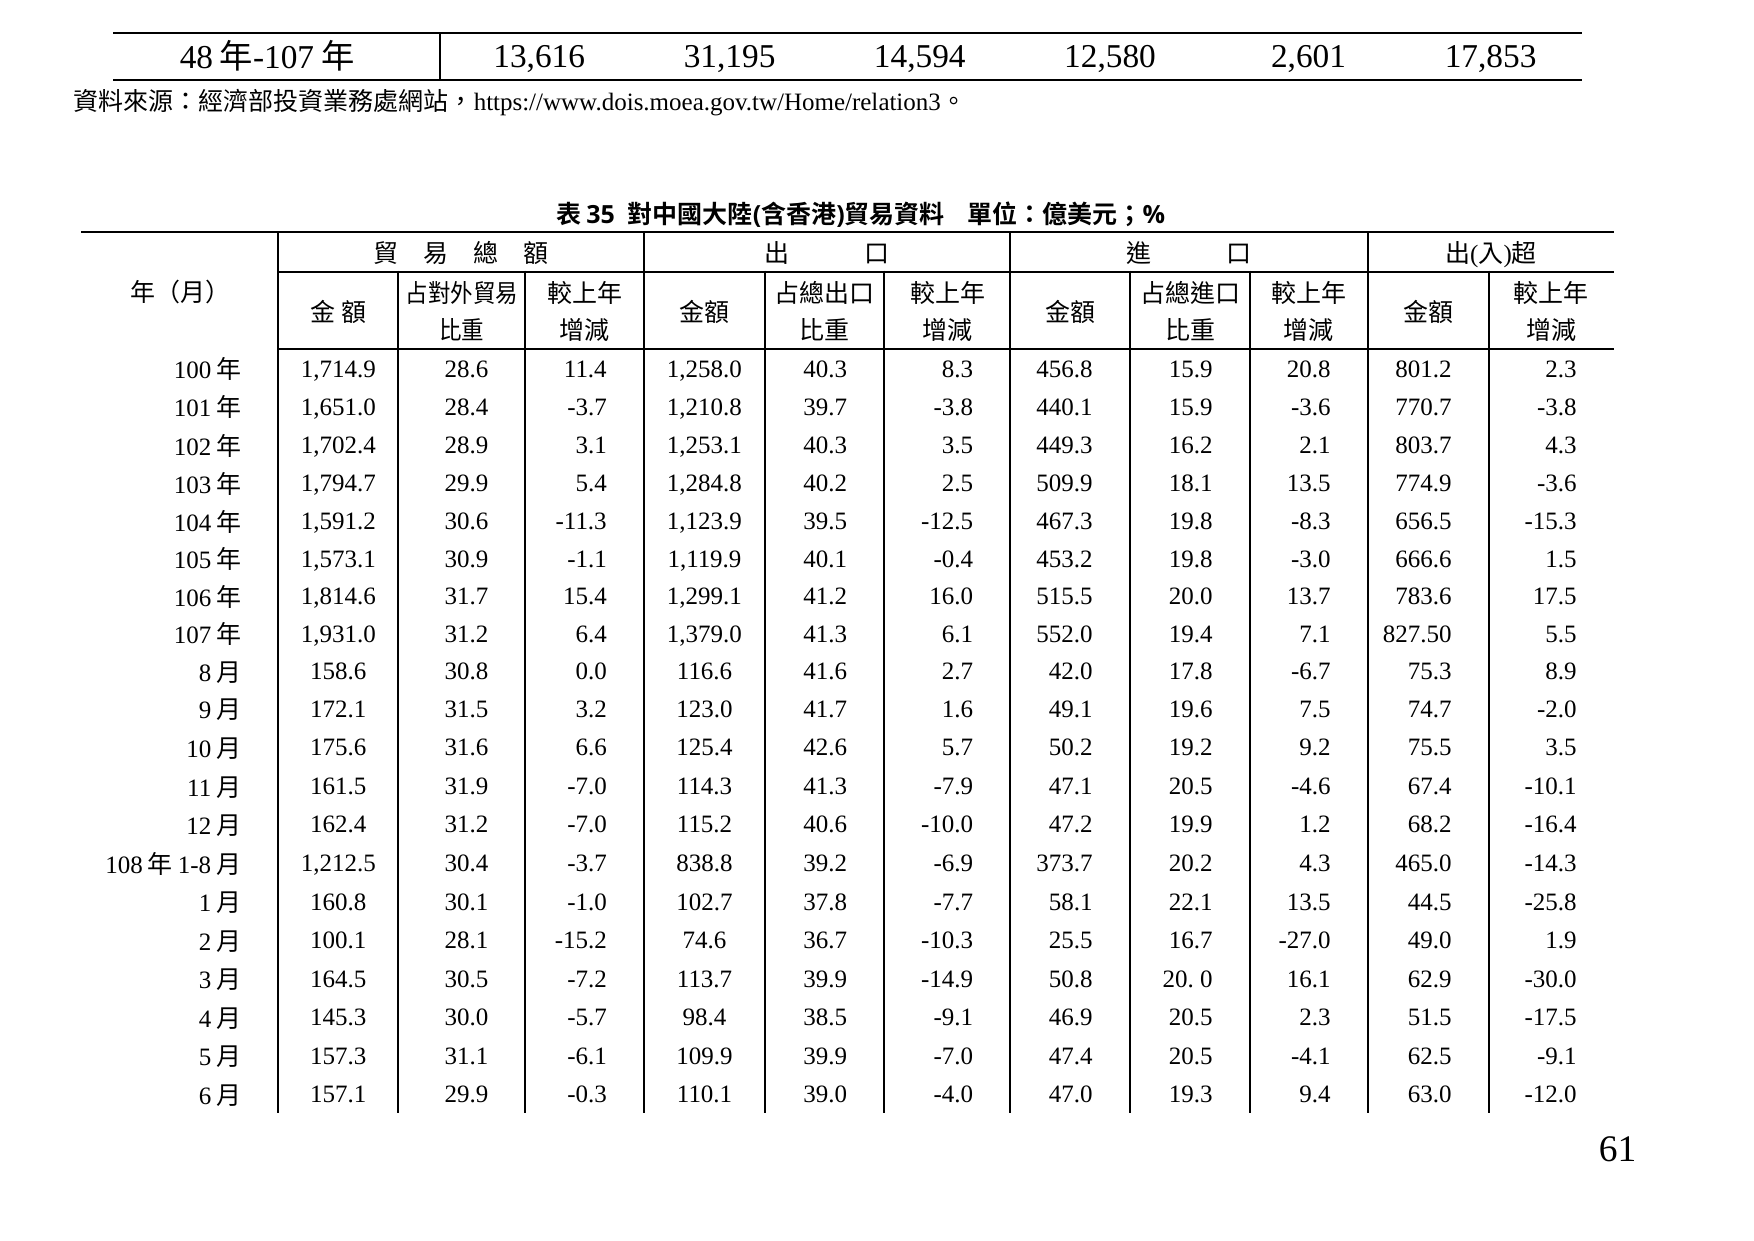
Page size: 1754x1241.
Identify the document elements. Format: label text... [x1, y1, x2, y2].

table_cell 39.7 [766, 387, 883, 426]
table_cell -10.0 [885, 806, 1009, 843]
table_cell 774.9 [1369, 464, 1488, 503]
table_cell 1,299.1 [645, 578, 764, 615]
table_cell 30.4 [399, 844, 524, 882]
table_cell 47.2 [1011, 806, 1129, 843]
table_cell 1,253.1 [645, 426, 764, 464]
table_cell 12,580 [1011, 34, 1201, 79]
table_cell 5.4 [526, 464, 643, 503]
table_cell 114.3 [645, 767, 764, 805]
table_cell 1,119.9 [645, 540, 764, 578]
table_cell 783.6 [1369, 578, 1488, 615]
table_cell -6.7 [1251, 653, 1367, 690]
table_cell -7.0 [526, 806, 643, 843]
table_cell 31.6 [399, 729, 524, 766]
table_cell -6.9 [885, 844, 1009, 882]
table_cell 37.8 [766, 883, 883, 920]
table_cell 7.1 [1251, 615, 1367, 653]
table_cell 2月 [81, 921, 277, 959]
table_cell 39.5 [766, 503, 883, 540]
table_cell 20. 0 [1131, 960, 1249, 997]
table_cell 占對外貿易比重 [399, 273, 524, 348]
table_cell 770.7 [1369, 387, 1488, 426]
table_cell 40.6 [766, 806, 883, 843]
table_cell -4.0 [885, 1076, 1009, 1113]
table_cell 9.4 [1251, 1076, 1367, 1113]
table_cell -1.0 [526, 883, 643, 920]
table_cell -12.0 [1490, 1076, 1614, 1113]
table_cell 175.6 [279, 729, 397, 766]
table_cell 28.1 [399, 921, 524, 959]
table_cell 10月 [81, 729, 277, 766]
table_cell 162.4 [279, 806, 397, 843]
table_cell 13.5 [1251, 883, 1367, 920]
table_cell 656.5 [1369, 503, 1488, 540]
table_cell -27.0 [1251, 921, 1367, 959]
table_cell 106年 [81, 578, 277, 615]
table_header 出(入)超 [1369, 233, 1614, 271]
table_cell 107年 [81, 615, 277, 653]
table_cell 68.2 [1369, 806, 1488, 843]
table_cell 7.5 [1251, 690, 1367, 728]
table_cell 20.2 [1131, 844, 1249, 882]
table_cell 19.6 [1131, 690, 1249, 728]
table_cell 3.5 [1490, 729, 1614, 766]
table_cell 49.1 [1011, 690, 1129, 728]
table_cell 8.3 [885, 350, 1009, 387]
table_cell 40.2 [766, 464, 883, 503]
table_cell 5.7 [885, 729, 1009, 766]
table_cell 31.2 [399, 615, 524, 653]
table_cell 803.7 [1369, 426, 1488, 464]
table_cell -0.3 [526, 1076, 643, 1113]
table_cell 58.1 [1011, 883, 1129, 920]
table_cell -3.8 [1490, 387, 1614, 426]
table_cell 74.6 [645, 921, 764, 959]
table_cell 金額 [1011, 273, 1129, 348]
table_cell -3.0 [1251, 540, 1367, 578]
table_cell -9.1 [885, 999, 1009, 1036]
table_cell 1,210.8 [645, 387, 764, 426]
table_cell 8月 [81, 653, 277, 690]
table_cell 41.7 [766, 690, 883, 728]
table_cell -7.0 [526, 767, 643, 805]
table_cell 金額 [1369, 273, 1488, 348]
table_cell -7.0 [885, 1037, 1009, 1074]
table_cell 30.0 [399, 999, 524, 1036]
table_cell 18.1 [1131, 464, 1249, 503]
table_cell -9.1 [1490, 1037, 1614, 1074]
table_cell 31.9 [399, 767, 524, 805]
table_cell 較上年 增減 [526, 273, 643, 348]
table_cell 41.3 [766, 767, 883, 805]
table_cell 4月 [81, 999, 277, 1036]
table_cell 20.5 [1131, 767, 1249, 805]
table_cell 19.8 [1131, 540, 1249, 578]
table_cell 金額 [645, 273, 764, 348]
table_cell 456.8 [1011, 350, 1129, 387]
table_cell 19.4 [1131, 615, 1249, 653]
table_cell 20.0 [1131, 578, 1249, 615]
table_cell 509.9 [1011, 464, 1129, 503]
table_cell 19.9 [1131, 806, 1249, 843]
table_cell 39.0 [766, 1076, 883, 1113]
table_cell -4.1 [1251, 1037, 1367, 1074]
table_cell -2.0 [1490, 690, 1614, 728]
table_cell 14,594 [821, 34, 1011, 79]
table_cell 28.4 [399, 387, 524, 426]
table_cell -8.3 [1251, 503, 1367, 540]
table_cell 2.7 [885, 653, 1009, 690]
table_cell 2.3 [1490, 350, 1614, 387]
table_cell -14.3 [1490, 844, 1614, 882]
table_cell 11月 [81, 767, 277, 805]
table_cell -11.3 [526, 503, 643, 540]
table_cell 104年 [81, 503, 277, 540]
table_cell 1.2 [1251, 806, 1367, 843]
table_cell 41.6 [766, 653, 883, 690]
table_cell 100年 [81, 348, 277, 387]
table_cell -25.8 [1490, 883, 1614, 920]
table_cell 6.1 [885, 615, 1009, 653]
table_header 貿 易 總 額 [279, 233, 643, 271]
table_cell 42.0 [1011, 653, 1129, 690]
table_cell 占總出口比重 [766, 273, 883, 348]
table_cell 40.3 [766, 350, 883, 387]
table_cell -0.4 [885, 540, 1009, 578]
table_cell 164.5 [279, 960, 397, 997]
table_cell -14.9 [885, 960, 1009, 997]
table_cell 36.7 [766, 921, 883, 959]
table_cell 22.1 [1131, 883, 1249, 920]
table_cell 5月 [81, 1037, 277, 1074]
table_cell 51.5 [1369, 999, 1488, 1036]
table_cell 103年 [81, 464, 277, 503]
table_cell 110.1 [645, 1076, 764, 1113]
table_cell 515.5 [1011, 578, 1129, 615]
table_cell 62.5 [1369, 1037, 1488, 1074]
table_cell 28.6 [399, 350, 524, 387]
table_cell 15.4 [526, 578, 643, 615]
table_cell 19.8 [1131, 503, 1249, 540]
table_cell 31.2 [399, 806, 524, 843]
table_cell 1,651.0 [279, 387, 397, 426]
table_header 出 口 [645, 233, 1009, 271]
table_cell 39.9 [766, 1037, 883, 1074]
table_cell 1.5 [1490, 540, 1614, 578]
table_cell 373.7 [1011, 844, 1129, 882]
table_cell 100.1 [279, 921, 397, 959]
table_cell 3.5 [885, 426, 1009, 464]
table_cell 31.5 [399, 690, 524, 728]
table_cell 13.7 [1251, 578, 1367, 615]
table_cell 1,573.1 [279, 540, 397, 578]
table_cell 50.8 [1011, 960, 1129, 997]
table_cell 8.9 [1490, 653, 1614, 690]
table_cell 20.5 [1131, 1037, 1249, 1074]
table_cell 15.9 [1131, 350, 1249, 387]
table_cell 453.2 [1011, 540, 1129, 578]
table_cell 47.1 [1011, 767, 1129, 805]
table_cell 1,702.4 [279, 426, 397, 464]
table_cell 63.0 [1369, 1076, 1488, 1113]
table_cell -3.7 [526, 844, 643, 882]
table_cell 44.5 [1369, 883, 1488, 920]
table_cell 158.6 [279, 653, 397, 690]
table_cell 13,616 [441, 34, 630, 79]
table_cell 161.5 [279, 767, 397, 805]
table_cell 2.5 [885, 464, 1009, 503]
table_cell 29.9 [399, 464, 524, 503]
table_cell 4.3 [1490, 426, 1614, 464]
table_cell 31.1 [399, 1037, 524, 1074]
table_cell -6.1 [526, 1037, 643, 1074]
table_cell -4.6 [1251, 767, 1367, 805]
table_cell -3.6 [1490, 464, 1614, 503]
table_cell 1,379.0 [645, 615, 764, 653]
table_cell 6.6 [526, 729, 643, 766]
table_cell 449.3 [1011, 426, 1129, 464]
table_cell -15.3 [1490, 503, 1614, 540]
table_cell 38.5 [766, 999, 883, 1036]
table_cell -7.2 [526, 960, 643, 997]
table_cell 801.2 [1369, 350, 1488, 387]
table_cell 74.7 [1369, 690, 1488, 728]
table_cell 1,284.8 [645, 464, 764, 503]
table_cell 30.1 [399, 883, 524, 920]
table_cell 1.6 [885, 690, 1009, 728]
table_cell 1,814.6 [279, 578, 397, 615]
table_cell 3月 [81, 960, 277, 997]
table_cell 2.3 [1251, 999, 1367, 1036]
table_cell 47.4 [1011, 1037, 1129, 1074]
table_cell 4.3 [1251, 844, 1367, 882]
table_cell 30.8 [399, 653, 524, 690]
table_cell 75.3 [1369, 653, 1488, 690]
table_cell 39.2 [766, 844, 883, 882]
table_cell 50.2 [1011, 729, 1129, 766]
table_header 年（月） [81, 233, 277, 348]
table_cell 9.2 [1251, 729, 1367, 766]
table_cell 41.2 [766, 578, 883, 615]
table_cell 1,591.2 [279, 503, 397, 540]
table_cell 838.8 [645, 844, 764, 882]
table_cell 172.1 [279, 690, 397, 728]
table_cell 116.6 [645, 653, 764, 690]
table_cell -1.1 [526, 540, 643, 578]
table_cell 666.6 [1369, 540, 1488, 578]
table_cell 1.9 [1490, 921, 1614, 959]
table_cell -30.0 [1490, 960, 1614, 997]
table_cell 9月 [81, 690, 277, 728]
table_cell 30.5 [399, 960, 524, 997]
table_cell 較上年 增減 [1251, 273, 1367, 348]
table_cell 16.7 [1131, 921, 1249, 959]
table_cell 145.3 [279, 999, 397, 1036]
table_cell 較上年 增減 [885, 273, 1009, 348]
table_cell 46.9 [1011, 999, 1129, 1036]
table_cell 20.5 [1131, 999, 1249, 1036]
table_cell 2,601 [1201, 34, 1391, 79]
table_cell 19.3 [1131, 1076, 1249, 1113]
text 資料來源：經濟部投資業務處網站，https://www.dois.moea.gov.tw/Home/relation3。 [73, 81, 1636, 118]
table_cell -10.3 [885, 921, 1009, 959]
table_cell 49.0 [1369, 921, 1488, 959]
table_cell 12月 [81, 806, 277, 843]
table_cell 31,195 [630, 34, 821, 79]
table_cell 109.9 [645, 1037, 764, 1074]
table_cell 6.4 [526, 615, 643, 653]
table_cell 552.0 [1011, 615, 1129, 653]
table_cell 67.4 [1369, 767, 1488, 805]
table_cell 2.1 [1251, 426, 1367, 464]
table_cell -12.5 [885, 503, 1009, 540]
table_cell 金 額 [279, 273, 397, 348]
table_cell 467.3 [1011, 503, 1129, 540]
table_cell 465.0 [1369, 844, 1488, 882]
table_cell 較上年 增減 [1490, 273, 1614, 348]
table_cell 31.7 [399, 578, 524, 615]
table_cell 1,714.9 [279, 350, 397, 387]
table_cell 42.6 [766, 729, 883, 766]
table_cell 62.9 [1369, 960, 1488, 997]
table_cell 40.1 [766, 540, 883, 578]
table_cell 827.50 [1369, 615, 1488, 653]
table_cell 11.4 [526, 350, 643, 387]
table_cell 1,931.0 [279, 615, 397, 653]
table_cell 102年 [81, 426, 277, 464]
table_cell 17,853 [1391, 34, 1582, 79]
table_cell 17.5 [1490, 578, 1614, 615]
table_cell -3.7 [526, 387, 643, 426]
table_cell 13.5 [1251, 464, 1367, 503]
table_cell 16.2 [1131, 426, 1249, 464]
table_cell 28.9 [399, 426, 524, 464]
table_cell 102.7 [645, 883, 764, 920]
subtitle 表35 對中國大陸(含香港)貿易資料 單位：億美元；% [59, 193, 1636, 231]
table_cell -16.4 [1490, 806, 1614, 843]
table_cell 105年 [81, 540, 277, 578]
table_cell 5.5 [1490, 615, 1614, 653]
table_cell 1,123.9 [645, 503, 764, 540]
table_cell 157.3 [279, 1037, 397, 1074]
table_cell 1,258.0 [645, 350, 764, 387]
table_cell 占總進口比重 [1131, 273, 1249, 348]
table_cell 47.0 [1011, 1076, 1129, 1113]
table_cell 123.0 [645, 690, 764, 728]
table_cell 40.3 [766, 426, 883, 464]
table_cell -10.1 [1490, 767, 1614, 805]
table_cell 108年1-8月 [81, 844, 277, 882]
table_cell -3.6 [1251, 387, 1367, 426]
table_cell 160.8 [279, 883, 397, 920]
table_cell 98.4 [645, 999, 764, 1036]
table_cell 1月 [81, 883, 277, 920]
table_cell 3.1 [526, 426, 643, 464]
table_cell 3.2 [526, 690, 643, 728]
table_cell 157.1 [279, 1076, 397, 1113]
table_cell 48年-107年 [113, 34, 439, 79]
table_cell -3.8 [885, 387, 1009, 426]
table_cell 16.0 [885, 578, 1009, 615]
table_cell 41.3 [766, 615, 883, 653]
table_cell 20.8 [1251, 350, 1367, 387]
table_cell 1,794.7 [279, 464, 397, 503]
table_cell 19.2 [1131, 729, 1249, 766]
table_cell 113.7 [645, 960, 764, 997]
table_header 進 口 [1011, 233, 1367, 271]
table_cell 0.0 [526, 653, 643, 690]
table_cell 6月 [81, 1076, 277, 1113]
table_cell -17.5 [1490, 999, 1614, 1036]
table_cell 15.9 [1131, 387, 1249, 426]
table_cell -7.7 [885, 883, 1009, 920]
table_cell -15.2 [526, 921, 643, 959]
table_cell -7.9 [885, 767, 1009, 805]
table_cell 16.1 [1251, 960, 1367, 997]
table_cell 101年 [81, 387, 277, 426]
table_cell 25.5 [1011, 921, 1129, 959]
table_cell 30.6 [399, 503, 524, 540]
table_cell 75.5 [1369, 729, 1488, 766]
table_cell -5.7 [526, 999, 643, 1036]
table_cell 115.2 [645, 806, 764, 843]
table_cell 39.9 [766, 960, 883, 997]
table_cell 125.4 [645, 729, 764, 766]
table_cell 30.9 [399, 540, 524, 578]
table_cell 29.9 [399, 1076, 524, 1113]
table_cell 440.1 [1011, 387, 1129, 426]
table_cell 17.8 [1131, 653, 1249, 690]
table_cell 1,212.5 [279, 844, 397, 882]
